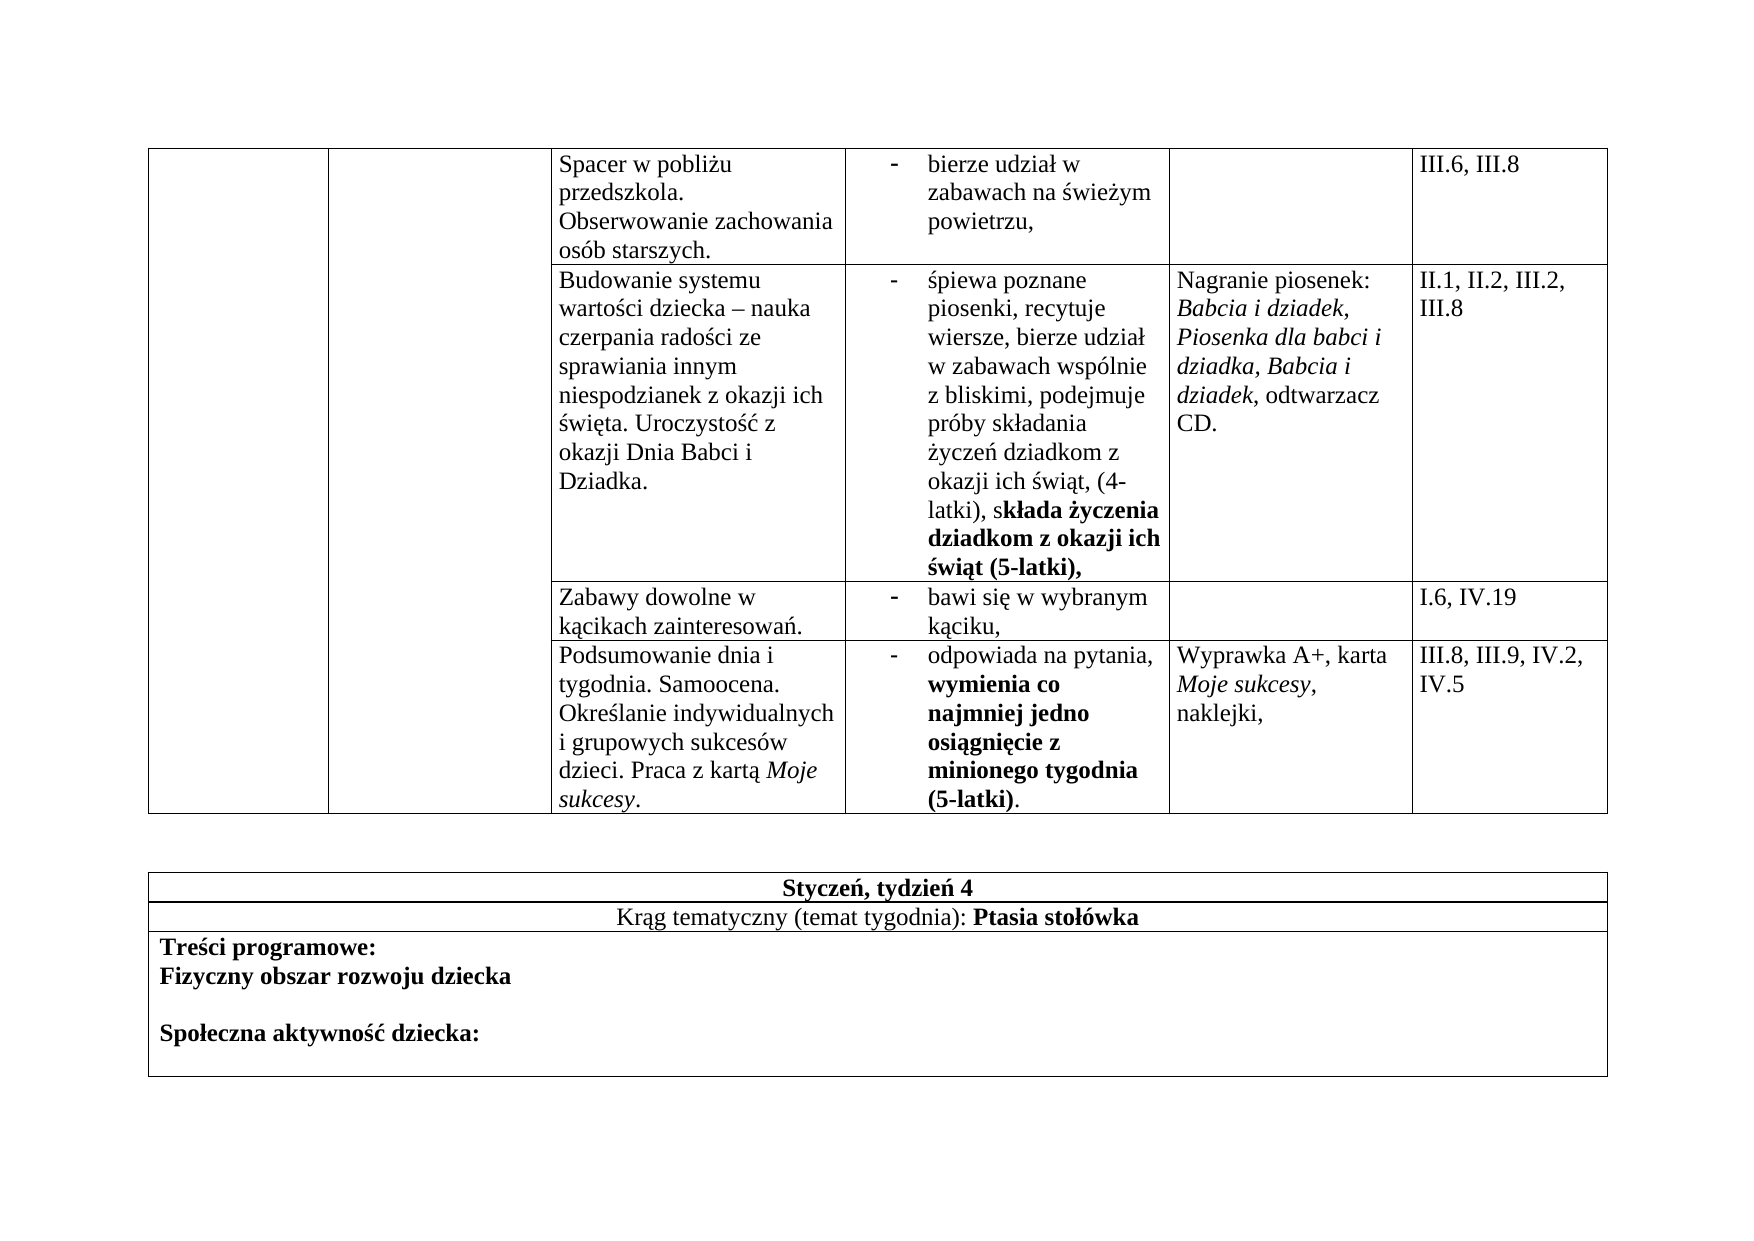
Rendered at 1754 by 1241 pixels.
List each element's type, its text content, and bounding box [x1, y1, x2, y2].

table_cell Krąg tematyczny (temat tygodnia): Ptasia stołówka [149, 903, 1607, 931]
table_cell bierze udział w zabawach na świeżym powietrzu, [846, 149, 1169, 264]
table_cell bawi się w wybranym kąciku, [846, 582, 1169, 639]
table_cell śpiewa poznane piosenki, recytuje wiersze, bierze udział w zabawach wspólnie z bliskimi, podejmuje próby składania życzeń dziadkom z okazji ich świąt, (4-latki), składa życzenia dziadkom z okazji ich świąt (5-latki), [846, 265, 1169, 581]
table_cell Budowanie systemu wartości dziecka – nauka czerpania radości ze sprawiania innym niespodzianek z okazji ich święta. Uroczystość z okazji Dnia Babci i Dziadka. [552, 265, 845, 581]
table_cell Nagranie piosenek: Babcia i dziadek, Piosenka dla babci i dziadka, Babcia i dziadek, odtwarzacz CD. [1170, 265, 1412, 581]
table_cell [1170, 582, 1412, 639]
table_cell III.6, III.8 [1413, 149, 1607, 264]
table_cell [1170, 149, 1412, 264]
table_cell III.8, III.9, IV.2, IV.5 [1413, 641, 1607, 813]
table_header Styczeń, tydzień 4 [149, 873, 1607, 901]
table_cell I.6, IV.19 [1413, 582, 1607, 639]
table_cell II.1, II.2, III.2, III.8 [1413, 265, 1607, 581]
table_cell Wyprawka A+, karta Moje sukcesy, naklejki, [1170, 641, 1412, 813]
table_cell odpowiada na pytania, wymienia co najmniej jedno osiągnięcie z minionego tygodnia (5-latki). [846, 641, 1169, 813]
table_cell Podsumowanie dnia i tygodnia. Samoocena. Określanie indywidualnych i grupowych sukcesów dzieci. Praca z kartą Moje sukcesy. [552, 641, 845, 813]
table_cell Spacer w pobliżu przedszkola. Obserwowanie zachowania osób starszych. [552, 149, 845, 264]
table_cell Zabawy dowolne w kącikach zainteresowań. [552, 582, 845, 639]
